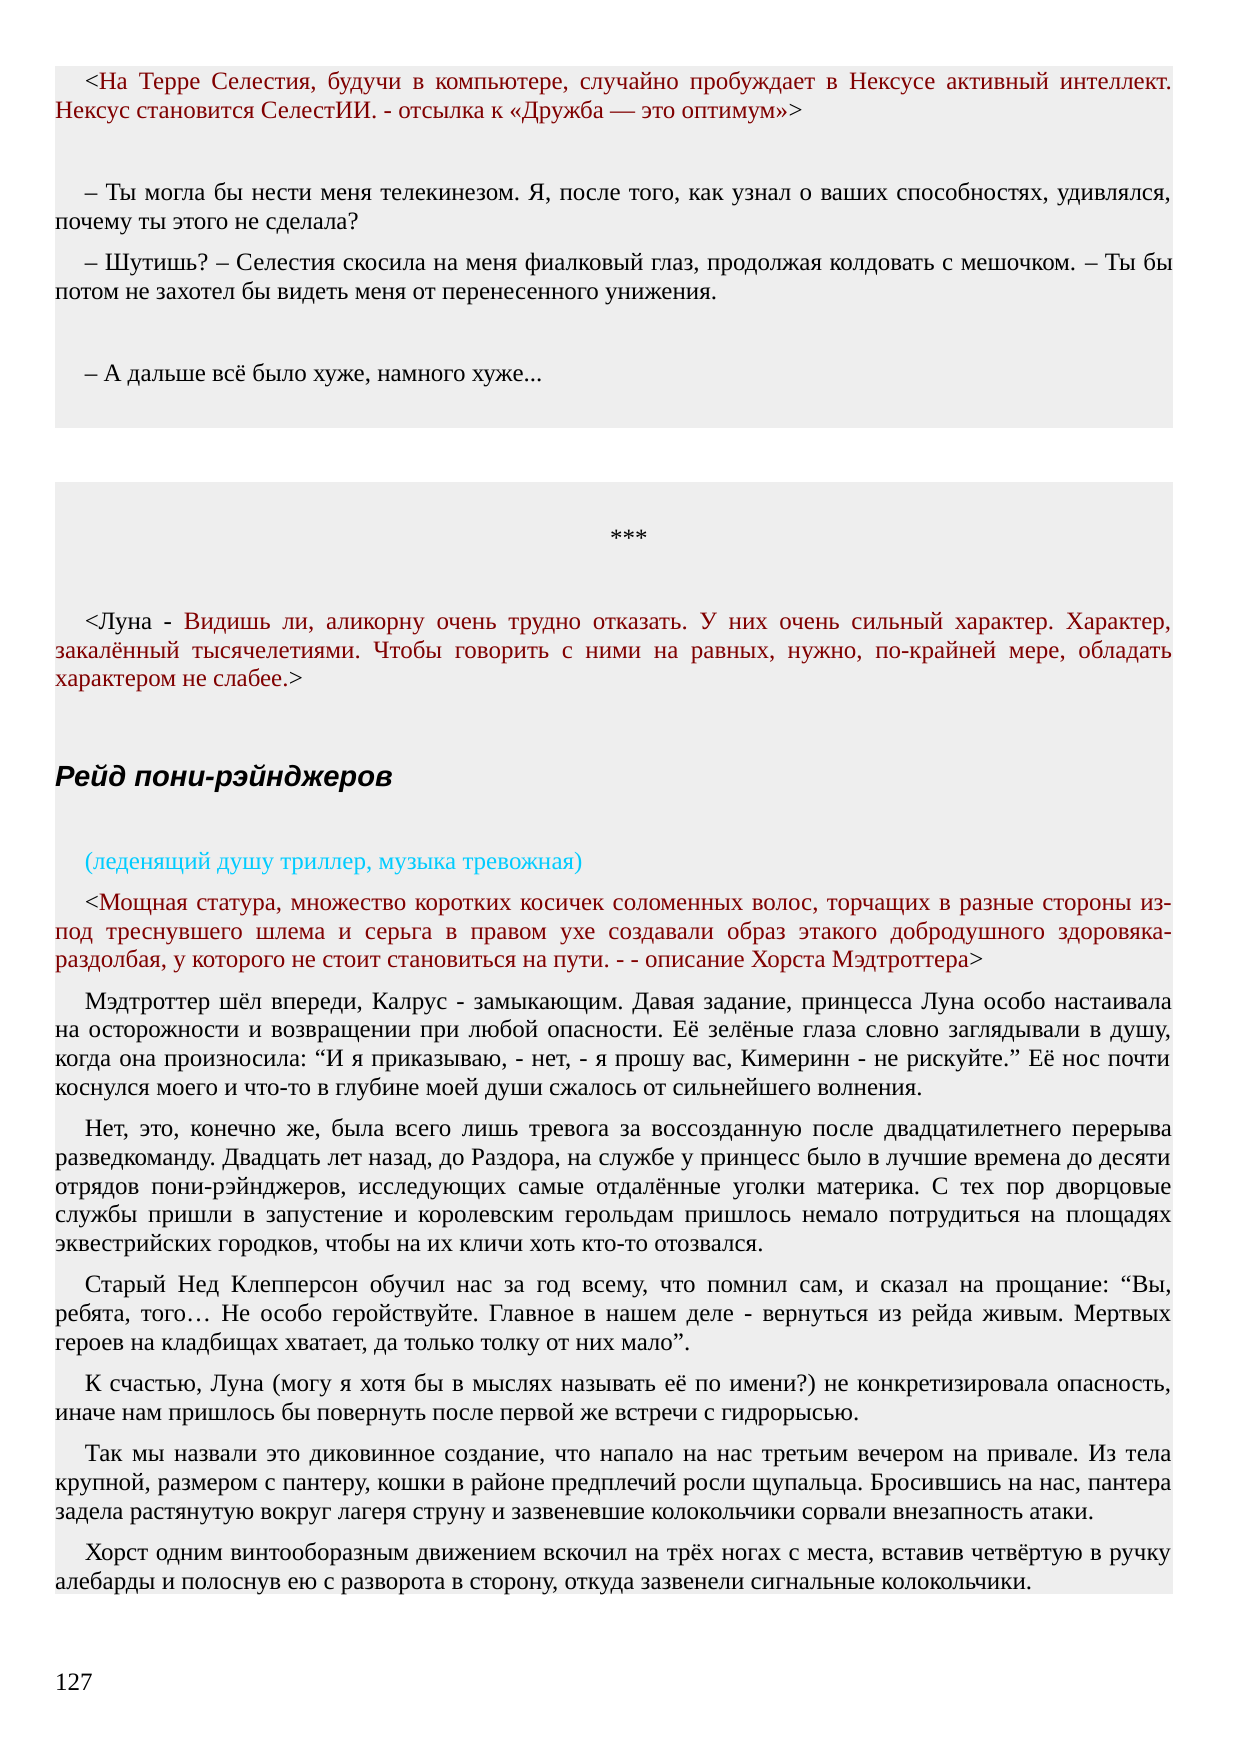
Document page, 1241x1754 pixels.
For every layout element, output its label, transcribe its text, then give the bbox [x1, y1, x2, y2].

text Мэдтроттер шёл впереди, Калрус - замыкающим. Давая задание, принцесса Луна особо настаивала на осторожности и возвращении при любой опасности. Её зелёные глаза словно заглядывали в душу, когда она произносила: “И я приказываю, - нет, - я прошу вас, Кимеринн - не рискуйте.” Её нос почти коснулся моего и что-то в глубине моей души сжалось от сильнейшего волнения. [55, 986, 1173, 1101]
subtitle Рейд пони-рэйнджеров [55, 758, 1173, 792]
text Так мы назвали это диковинное создание, что напало на нас третьим вечером на привале. Из тела крупной, размером с пантеру, кошки в районе предплечий росли щупальца. Бросившись на нас, пантера задела растянутую вокруг лагеря струну и зазвеневшие колокольчики сорвали внезапность атаки. [55, 1438, 1173, 1524]
text <Мощная статура, множество коротких косичек соломенных волос, торчащих в разные стороны из-под треснувшего шлема и серьга в правом ухе создавали образ этакого добродушного здоровяка-раздолбая, у которого не стоит становиться на пути. - - описание Хорста Мэдтроттера> [55, 887, 1173, 973]
text Хорст одним винтооборазным движением вскочил на трёх ногах с места, вставив четвёртую в ручку алебарды и полоснув ею с разворота в сторону, откуда зазвенели сигнальные колокольчики. [55, 1537, 1173, 1594]
text *** [55, 523, 1173, 552]
text – А дальше всё было хуже, намного хуже... [55, 358, 1173, 387]
text <На Терре Селестия, будучи в компьютере, случайно пробуждает в Нексусе активный интеллект. Нексус становится СелестИИ. - отсылка к «Дружба — это оптимум»> [55, 66, 1173, 123]
text (леденящий душу триллер, музыка тревожная) [55, 846, 1173, 874]
text К счастью, Луна (могу я хотя бы в мыслях называть её по имени?) не конкретизировала опасность, иначе нам пришлось бы повернуть после первой же встречи с гидрорысью. [55, 1368, 1173, 1426]
text Нет, это, конечно же, была всего лишь тревога за воссозданную после двадцатилетнего перерыва разведкоманду. Двадцать лет назад, до Раздора, на службе у принцесс было в лучшие времена до десяти отрядов пони-рэйнджеров, исследующих самые отдалённые уголки материка. С тех пор дворцовые службы пришли в запустение и королевским герольдам пришлось немало потрудиться на площадях эквестрийских городков, чтобы на их кличи хоть кто-то отозвался. [55, 1113, 1173, 1257]
text <Луна - Видишь ли, аликорну очень трудно отказать. У них очень сильный характер. Характер, закалённый тысячелетиями. Чтобы говорить с ними на равных, нужно, по-крайней мере, обладать характером не слабее.> [55, 606, 1173, 692]
text – Ты могла бы нести меня телекинезом. Я, после того, как узнал о ваших способностях, удивлялся, почему ты этого не сделала? [55, 177, 1173, 235]
text – Шутишь? – Селестия скосила на меня фиалковый глаз, продолжая колдовать с мешочком. – Ты бы потом не захотел бы видеть меня от перенесенного унижения. [55, 247, 1173, 305]
text Старый Нед Клепперсон обучил нас за год всему, что помнил сам, и сказал на прощание: “Вы, ребята, того… Не особо геройствуйте. Главное в нашем деле - вернуться из рейда живым. Мертвых героев на кладбищах хватает, да только толку от них мало”. [55, 1269, 1173, 1356]
